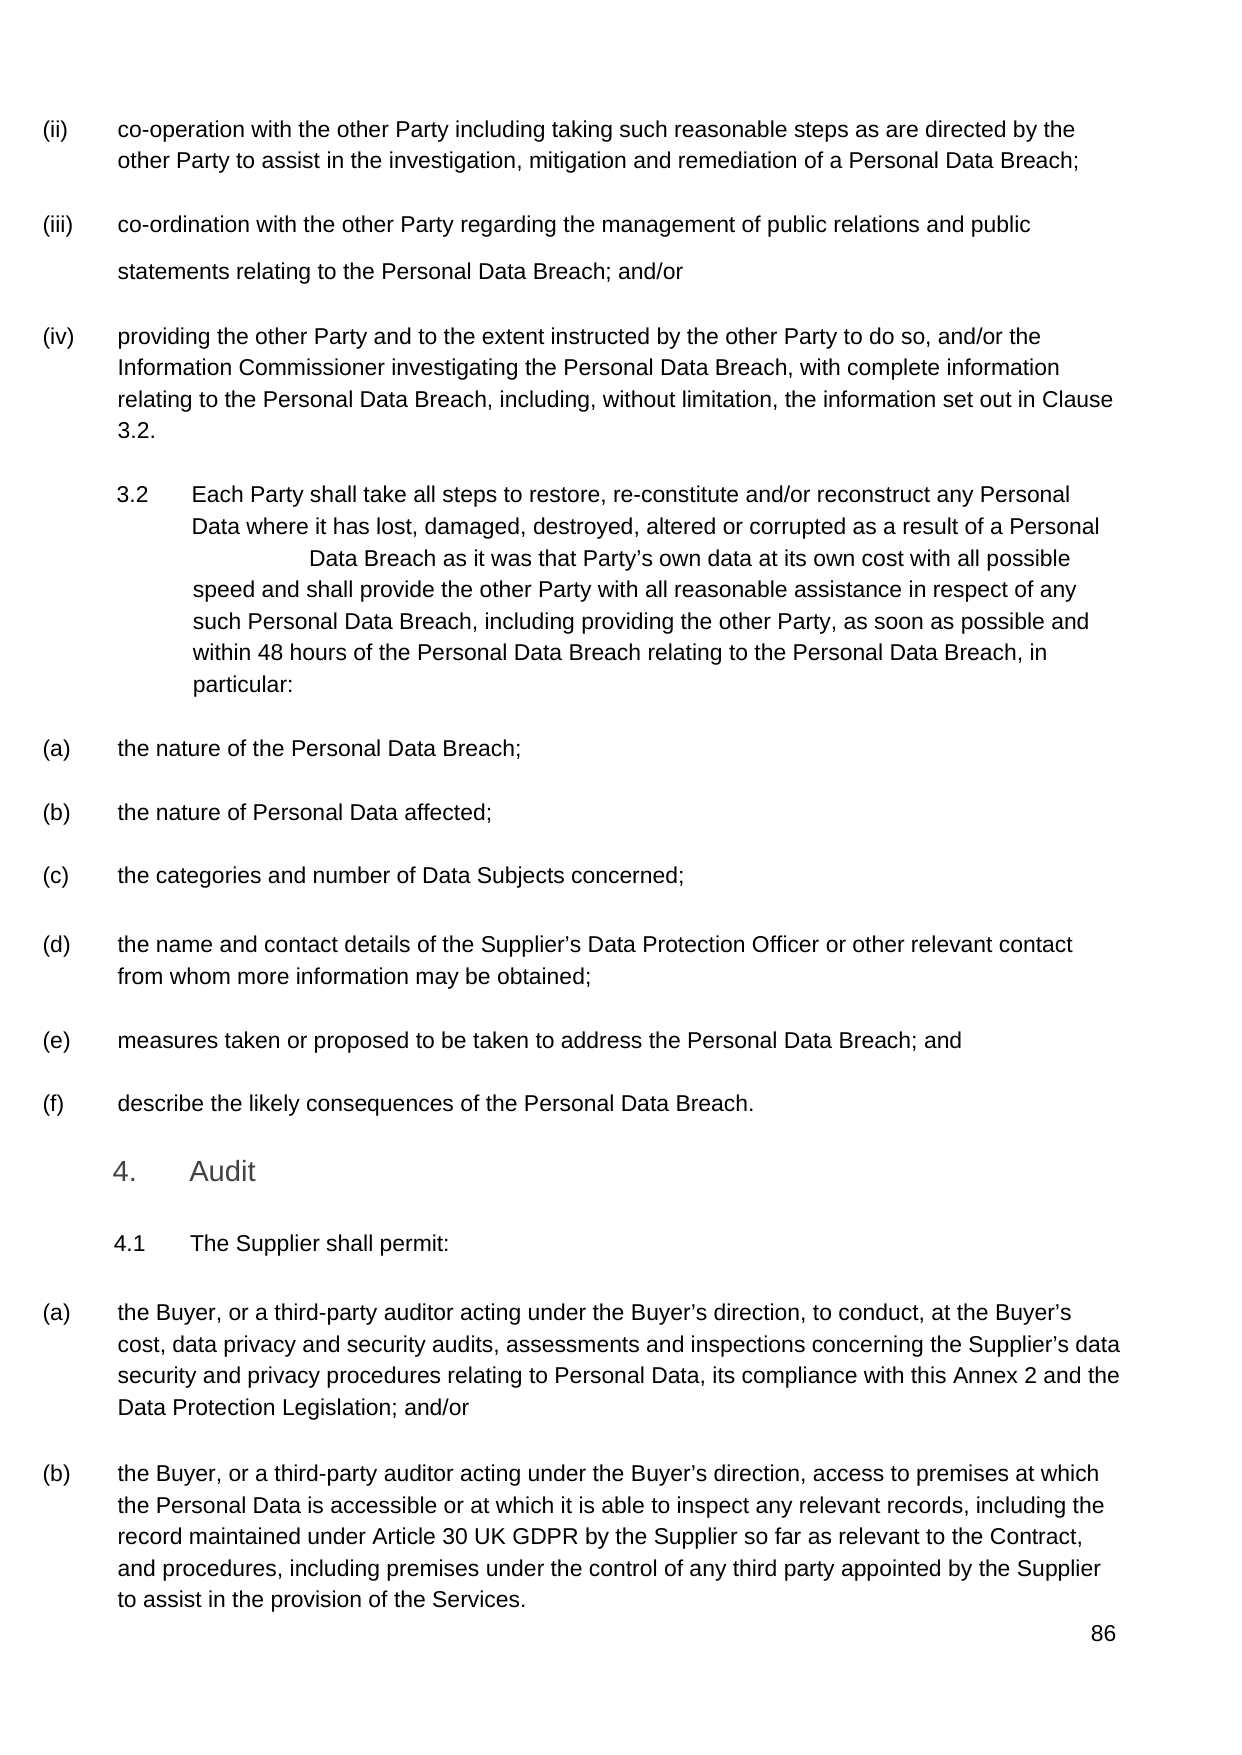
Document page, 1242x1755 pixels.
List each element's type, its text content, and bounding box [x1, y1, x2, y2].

list measures taken or proposed to be taken to address the Personal Data Breach; and [42, 1027, 1121, 1053]
list the Buyer, or a third-party auditor acting under the Buyer’s direction, to conduct, at the Buyer’s cost, data privacy and security audits, assessments and inspections concerning the Supplier’s data security and privacy procedures relating to Personal Data, its compliance with this Annex 2 and the Data Protection Legislation; and/or [42, 1299, 1121, 1420]
text 4.1 The Supplier shall permit: [0, 1229, 1122, 1257]
text Data Breach as it was that Party’s own data at its own cost with all possible speed and shall provide the other Party with all reasonable assistance in respect of any such Personal Data Breach, including providing the other Party, as soon as possible and within 48 hours of the Personal Data Breach relating to the Personal Data Breach, in particular: [193, 544, 1121, 697]
text 3.2 Each Party shall take all steps to restore, re-constitute and/or reconstruct any Personal Data where it has lost, damaged, destroyed, altered or corrupted as a result of a Personal [116, 481, 1121, 539]
list providing the other Party and to the extent instructed by the other Party to do so, and/or the Information Commissioner investigating the Personal Data Breach, with complete information relating to the Personal Data Breach, including, without limitation, the information set out in Clause 3.2. [42, 323, 1121, 444]
list the nature of the Personal Data Breach; [42, 734, 1121, 761]
subtitle 4. Audit [0, 1154, 1122, 1188]
list the name and contact details of the Supplier’s Data Protection Officer or other relevant contact from whom more information may be obtained; [42, 931, 1121, 989]
list co-ordination with the other Party regarding the management of public relations and public statements relating to the Personal Data Breach; and/or [42, 211, 1121, 285]
list co-operation with the other Party including taking such reasonable steps as are directed by the other Party to assist in the investigation, mitigation and remediation of a Personal Data Breach; [42, 116, 1121, 173]
list the categories and number of Data Subjects concerned; [42, 862, 1121, 889]
list describe the likely consequences of the Personal Data Breach. [42, 1090, 1121, 1117]
list the Buyer, or a third-party auditor acting under the Buyer’s direction, access to premises at which the Personal Data is accessible or at which it is able to inspect any relevant records, including the record maintained under Article 30 UK GDPR by the Supplier so far as relevant to the Contract, and procedures, including premises under the control of any third party appointed by the Supplier to assist in the provision of the Services. [42, 1460, 1121, 1613]
list the nature of Personal Data affected; [42, 798, 1121, 825]
